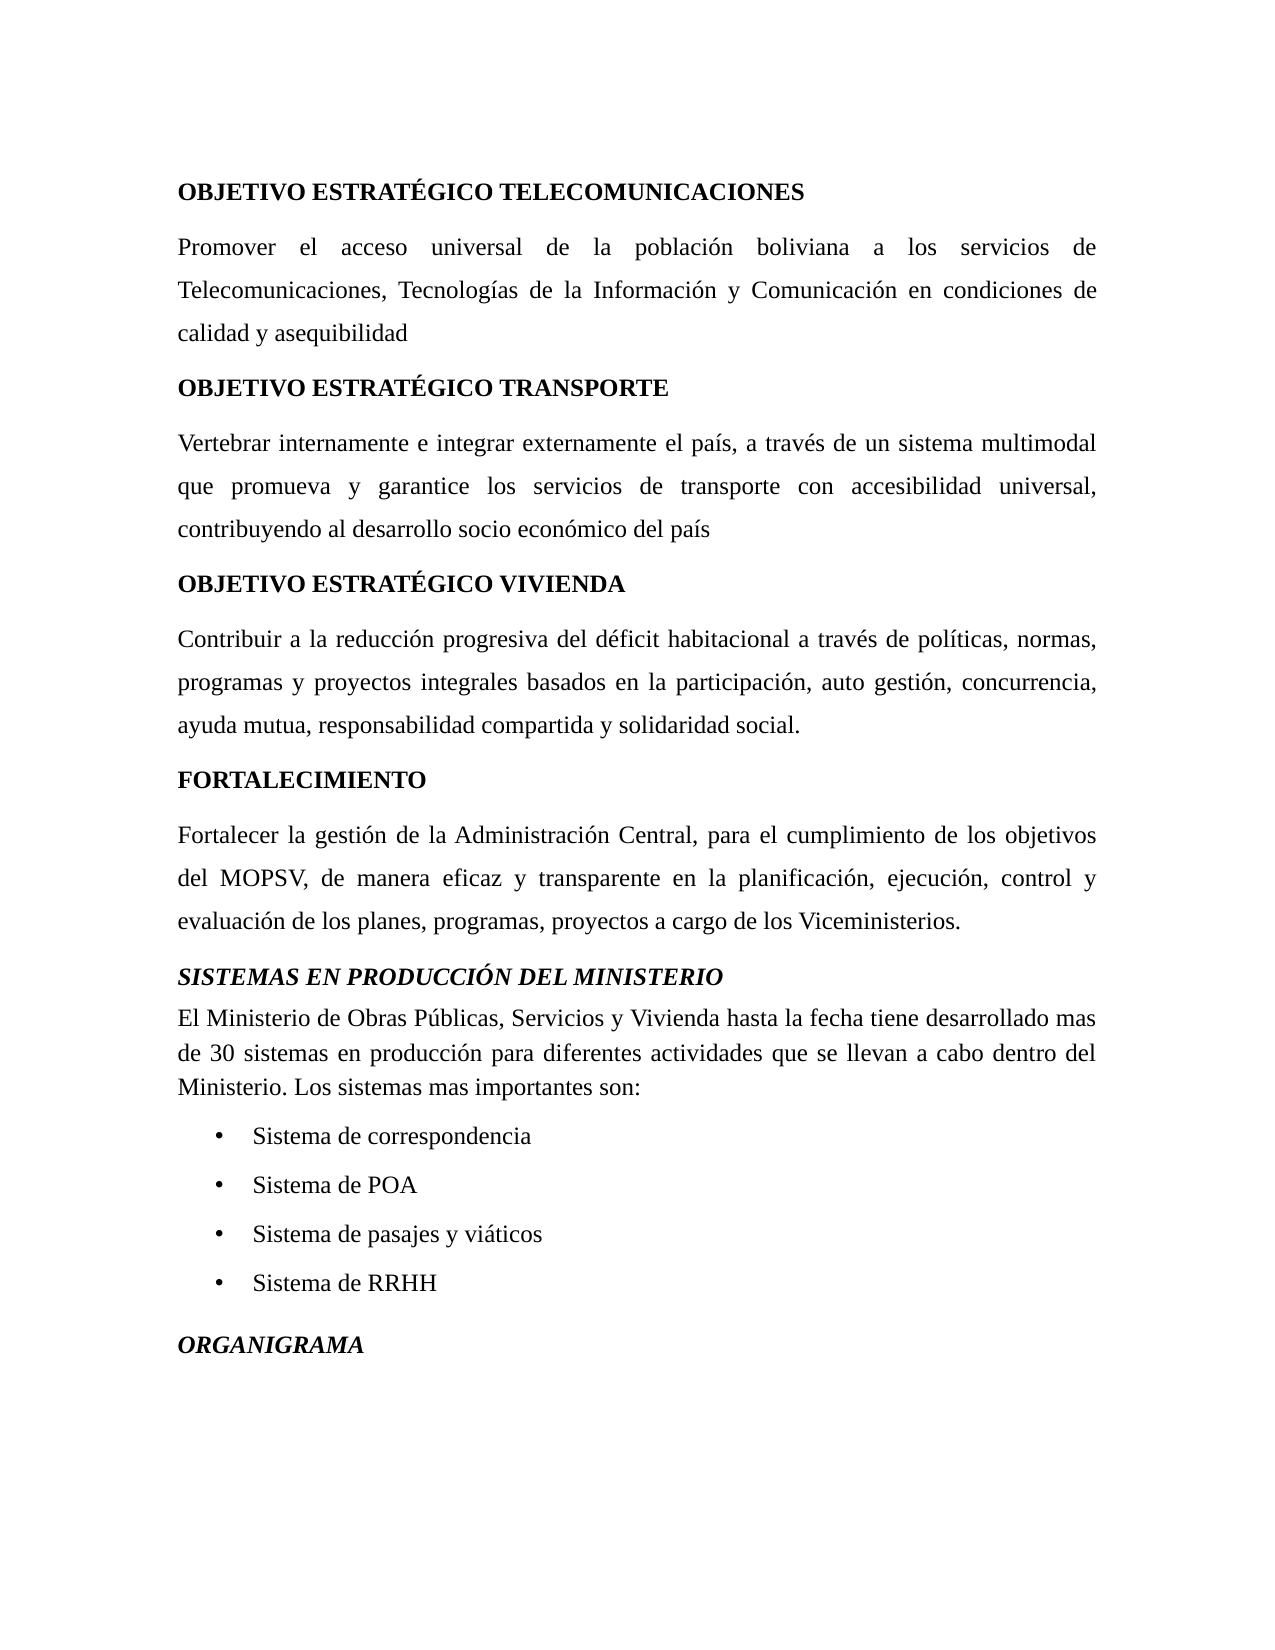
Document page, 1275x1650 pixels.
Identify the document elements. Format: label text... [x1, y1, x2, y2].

subtitle FORTALECIMIENTO [177, 765, 1098, 794]
text Promover el acceso universal de la población boliviana a los servicios de Telecomunicaciones, Tecnologías de la Información y Comunicación en condiciones de calidad y asequibilidad [177, 232, 1098, 347]
subtitle ORGANIGRAMA [177, 1330, 1098, 1359]
text El Ministerio de Obras Públicas, Servicios y Vivienda hasta la fecha tiene desarrollado mas de 30 sistemas en producción para diferentes actividades que se llevan a cabo dentro del Ministerio. Los sistemas mas importantes son: [177, 1003, 1098, 1101]
text Vertebrar internamente e integrar externamente el país, a través de un sistema multimodal que promueva y garantice los servicios de transporte con accesibilidad universal, contribuyendo al desarrollo socio económico del país [177, 428, 1098, 543]
list Sistema de correspondencia [215, 1121, 1098, 1150]
list Sistema de RRHH [215, 1268, 1098, 1297]
text Contribuir a la reducción progresiva del déficit habitacional a través de políticas, normas, programas y proyectos integrales basados en la participación, auto gestión, concurrencia, ayuda mutua, responsabilidad compartida y solidaridad social. [177, 624, 1098, 739]
subtitle OBJETIVO ESTRATÉGICO TRANSPORTE [177, 373, 1098, 402]
list Sistema de pasajes y viáticos [215, 1219, 1098, 1248]
subtitle OBJETIVO ESTRATÉGICO TELECOMUNICACIONES [177, 177, 1098, 206]
text Fortalecer la gestión de la Administración Central, para el cumplimiento de los objetivos del MOPSV, de manera eficaz y transparente en la planificación, ejecución, control y evaluación de los planes, programas, proyectos a cargo de los Viceministerios. [177, 820, 1098, 935]
subtitle SISTEMAS EN PRODUCCIÓN DEL MINISTERIO [177, 962, 1098, 991]
list Sistema de POA [215, 1170, 1098, 1199]
subtitle OBJETIVO ESTRATÉGICO VIVIENDA [177, 569, 1098, 598]
